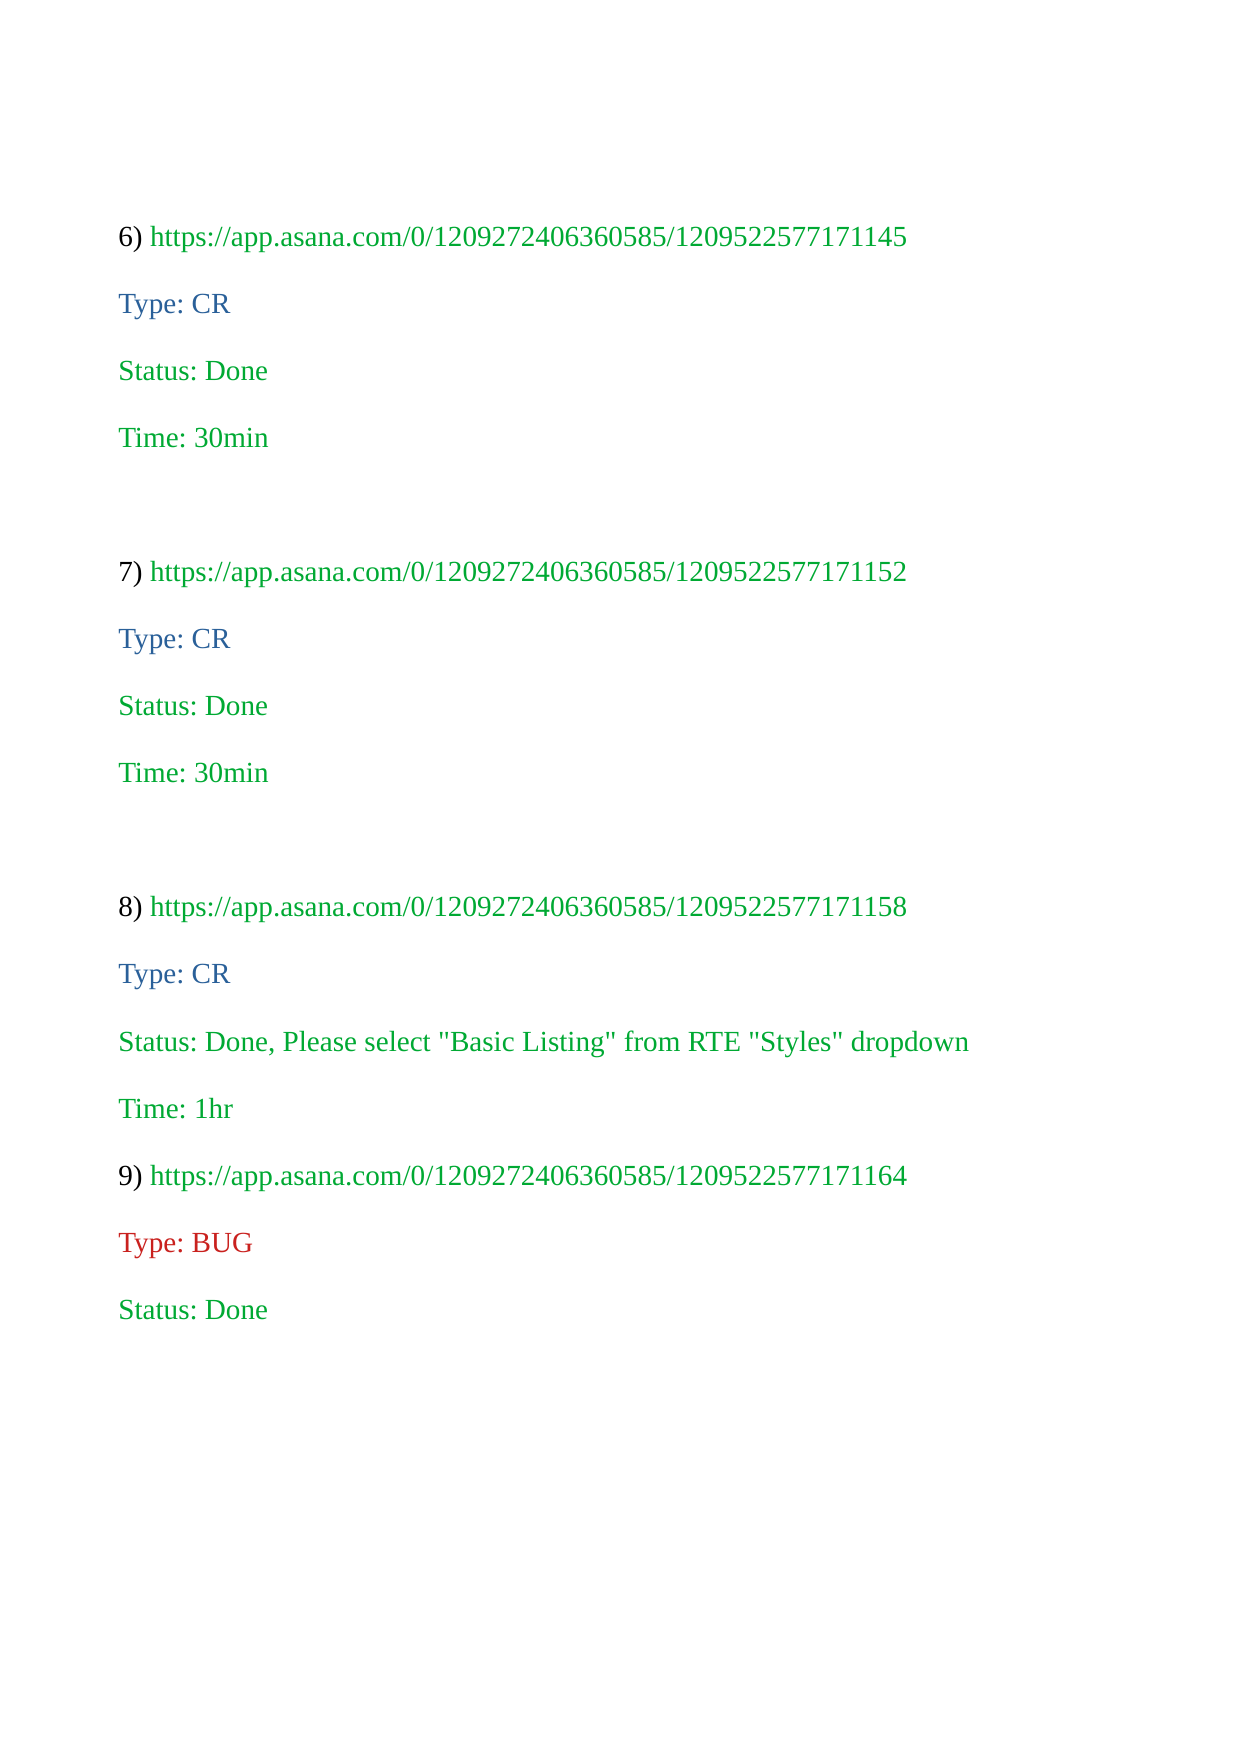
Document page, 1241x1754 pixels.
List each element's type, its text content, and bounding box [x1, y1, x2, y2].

text Type: BUG [118, 1225, 1122, 1258]
text Time: 30min [118, 755, 1122, 789]
text Status: Done [118, 688, 1122, 722]
text 8) https://app.asana.com/0/1209272406360585/1209522577171158 [118, 889, 1122, 923]
text Type: CR [118, 957, 1122, 990]
text 6) https://app.asana.com/0/1209272406360585/1209522577171145 [118, 219, 1122, 252]
text Type: CR [118, 286, 1122, 319]
text Time: 1hr [118, 1091, 1122, 1124]
text Status: Done [118, 353, 1122, 386]
text Status: Done, Please select "Basic Listing" from RTE "Styles" dropdown [118, 1024, 1122, 1057]
text Time: 30min [118, 420, 1122, 453]
text Status: Done [118, 1292, 1122, 1326]
text 9) https://app.asana.com/0/1209272406360585/1209522577171164 [118, 1158, 1122, 1191]
text Type: CR [118, 621, 1122, 655]
text 7) https://app.asana.com/0/1209272406360585/1209522577171152 [118, 554, 1122, 588]
